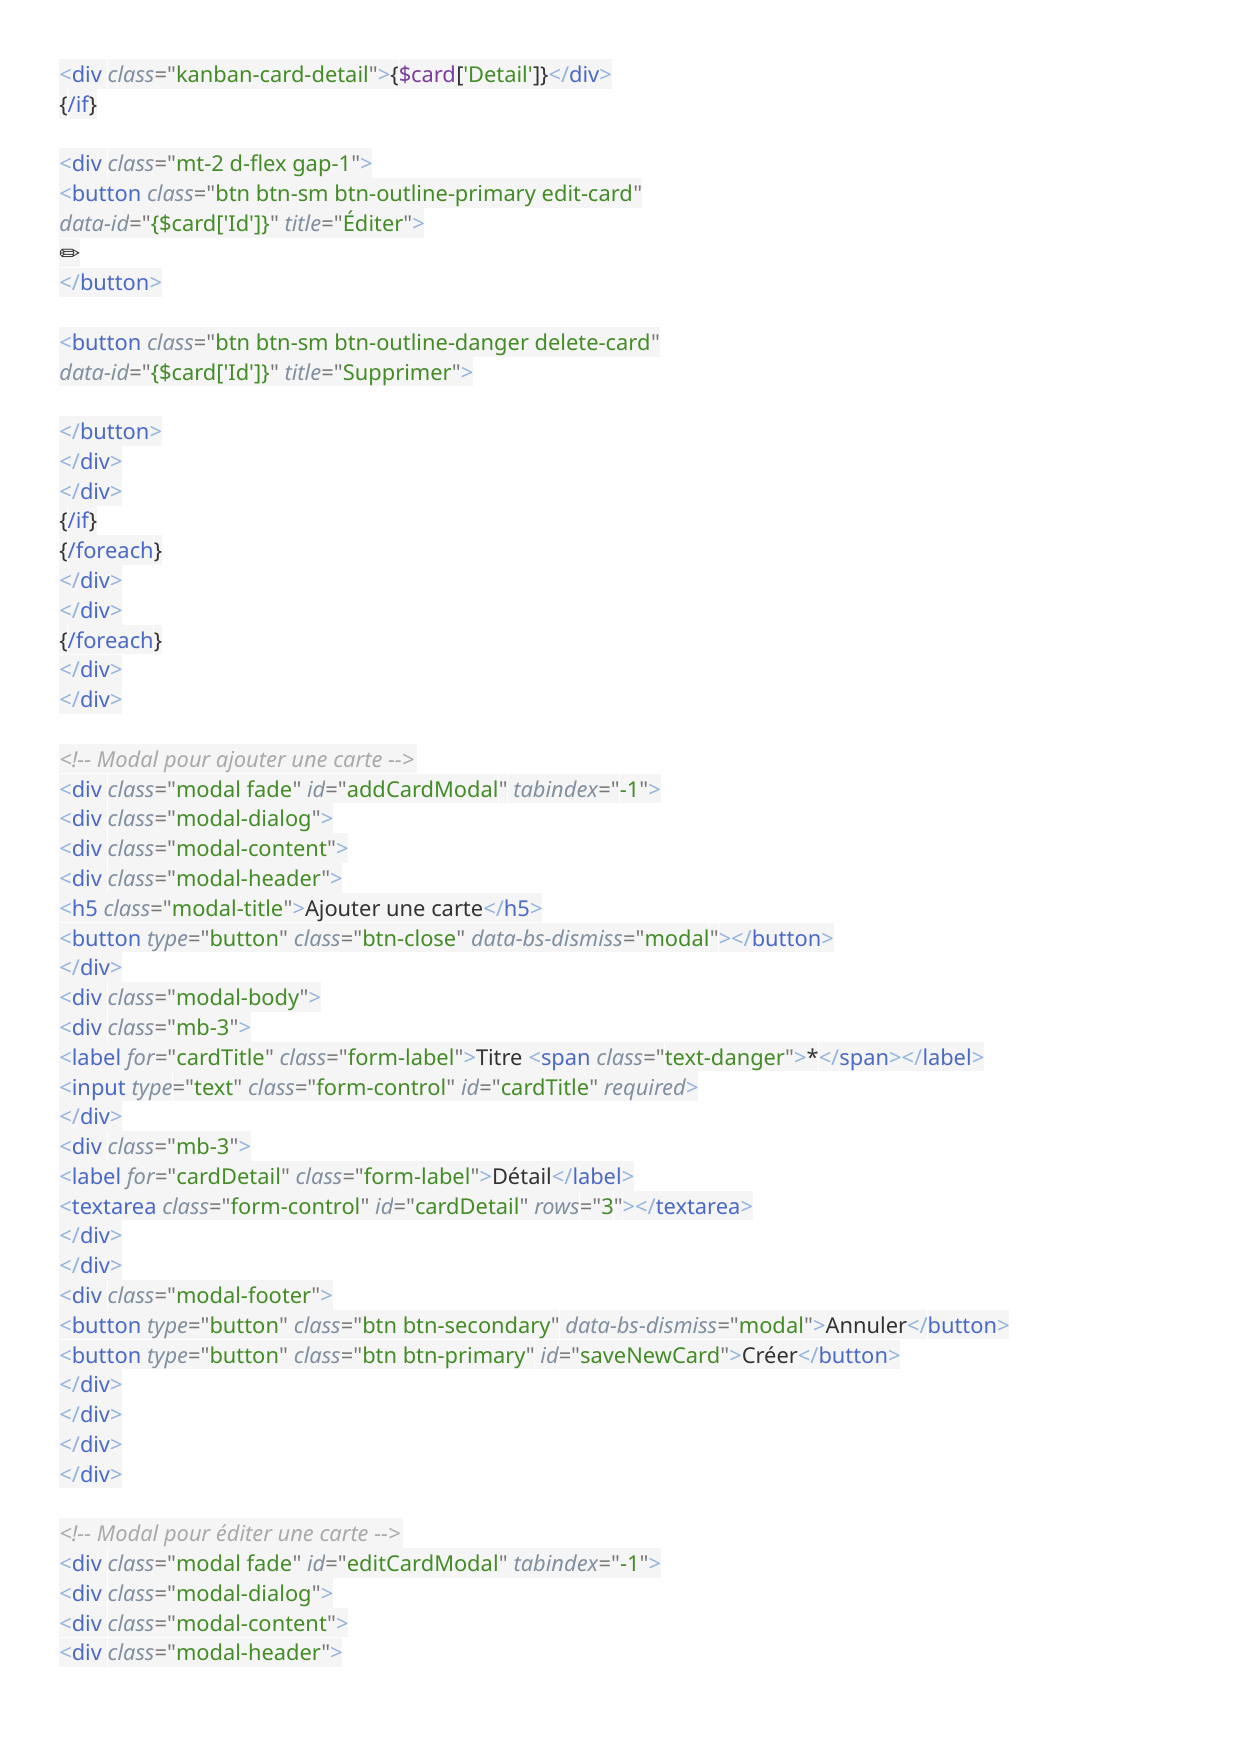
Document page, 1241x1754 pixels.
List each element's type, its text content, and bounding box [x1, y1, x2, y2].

text <label for="cardTitle" class="form-label">Titre <span class="text-danger">*</span></label> [59, 1042, 1181, 1071]
text <!-- Modal pour éditer une carte --> [59, 1518, 1181, 1548]
text <div class="mb-3"> [59, 1012, 1181, 1042]
text <button class="btn btn-sm btn-outline-danger delete-card" [59, 327, 1181, 357]
text <div class="modal-content"> [59, 1608, 1181, 1637]
text <div class="kanban-card-detail">{$card['Detail']}</div> [59, 59, 1181, 89]
text </div> [59, 565, 1181, 595]
text </div> [59, 476, 1181, 506]
text </div> [59, 595, 1181, 625]
text </div> [59, 654, 1181, 684]
text <div class="modal-dialog"> [59, 803, 1181, 833]
text <div class="mt-2 d-flex gap-1"> [59, 148, 1181, 178]
text {/foreach} [59, 625, 1181, 654]
text </button> [59, 416, 1181, 446]
text <div class="modal fade" id="addCardModal" tabindex="-1"> [59, 773, 1181, 803]
text </div> [59, 1101, 1181, 1131]
text <button type="button" class="btn-close" data-bs-dismiss="modal"></button> [59, 922, 1181, 952]
text 🗑️ [59, 386, 1181, 416]
text <button class="btn btn-sm btn-outline-primary edit-card" [59, 178, 1181, 208]
text </div> [59, 1220, 1181, 1250]
text <div class="modal-body"> [59, 982, 1181, 1012]
text </button> [59, 267, 1181, 297]
text </div> [59, 1399, 1181, 1429]
text <button type="button" class="btn btn-secondary" data-bs-dismiss="modal">Annuler</button> [59, 1310, 1181, 1339]
text data-id="{$card['Id']}" title="Supprimer"> [59, 357, 1181, 386]
text ✏️ [59, 238, 1181, 267]
text </div> [59, 1459, 1181, 1488]
text <input type="text" class="form-control" id="cardTitle" required> [59, 1071, 1181, 1101]
text {/if} [59, 89, 1181, 119]
text <textarea class="form-control" id="cardDetail" rows="3"></textarea> [59, 1191, 1181, 1220]
text <label for="cardDetail" class="form-label">Détail</label> [59, 1161, 1181, 1191]
text <div class="modal-header"> [59, 863, 1181, 893]
text <!-- Modal pour ajouter une carte --> [59, 744, 1181, 773]
text <div class="modal-footer"> [59, 1280, 1181, 1310]
text <div class="modal-content"> [59, 833, 1181, 863]
text <div class="modal-header"> [59, 1637, 1181, 1667]
text </div> [59, 1429, 1181, 1459]
text <h5 class="modal-title">Ajouter une carte</h5> [59, 893, 1181, 922]
text <div class="mb-3"> [59, 1131, 1181, 1161]
text </div> [59, 1250, 1181, 1280]
text <div class="modal-dialog"> [59, 1578, 1181, 1608]
text data-id="{$card['Id']}" title="Éditer"> [59, 208, 1181, 238]
text </div> [59, 684, 1181, 714]
text <button type="button" class="btn btn-primary" id="saveNewCard">Créer</button> [59, 1339, 1181, 1369]
text </div> [59, 952, 1181, 982]
text </div> [59, 1369, 1181, 1399]
text <div class="modal fade" id="editCardModal" tabindex="-1"> [59, 1548, 1181, 1578]
text {/foreach} [59, 535, 1181, 565]
text {/if} [59, 506, 1181, 535]
text </div> [59, 446, 1181, 476]
